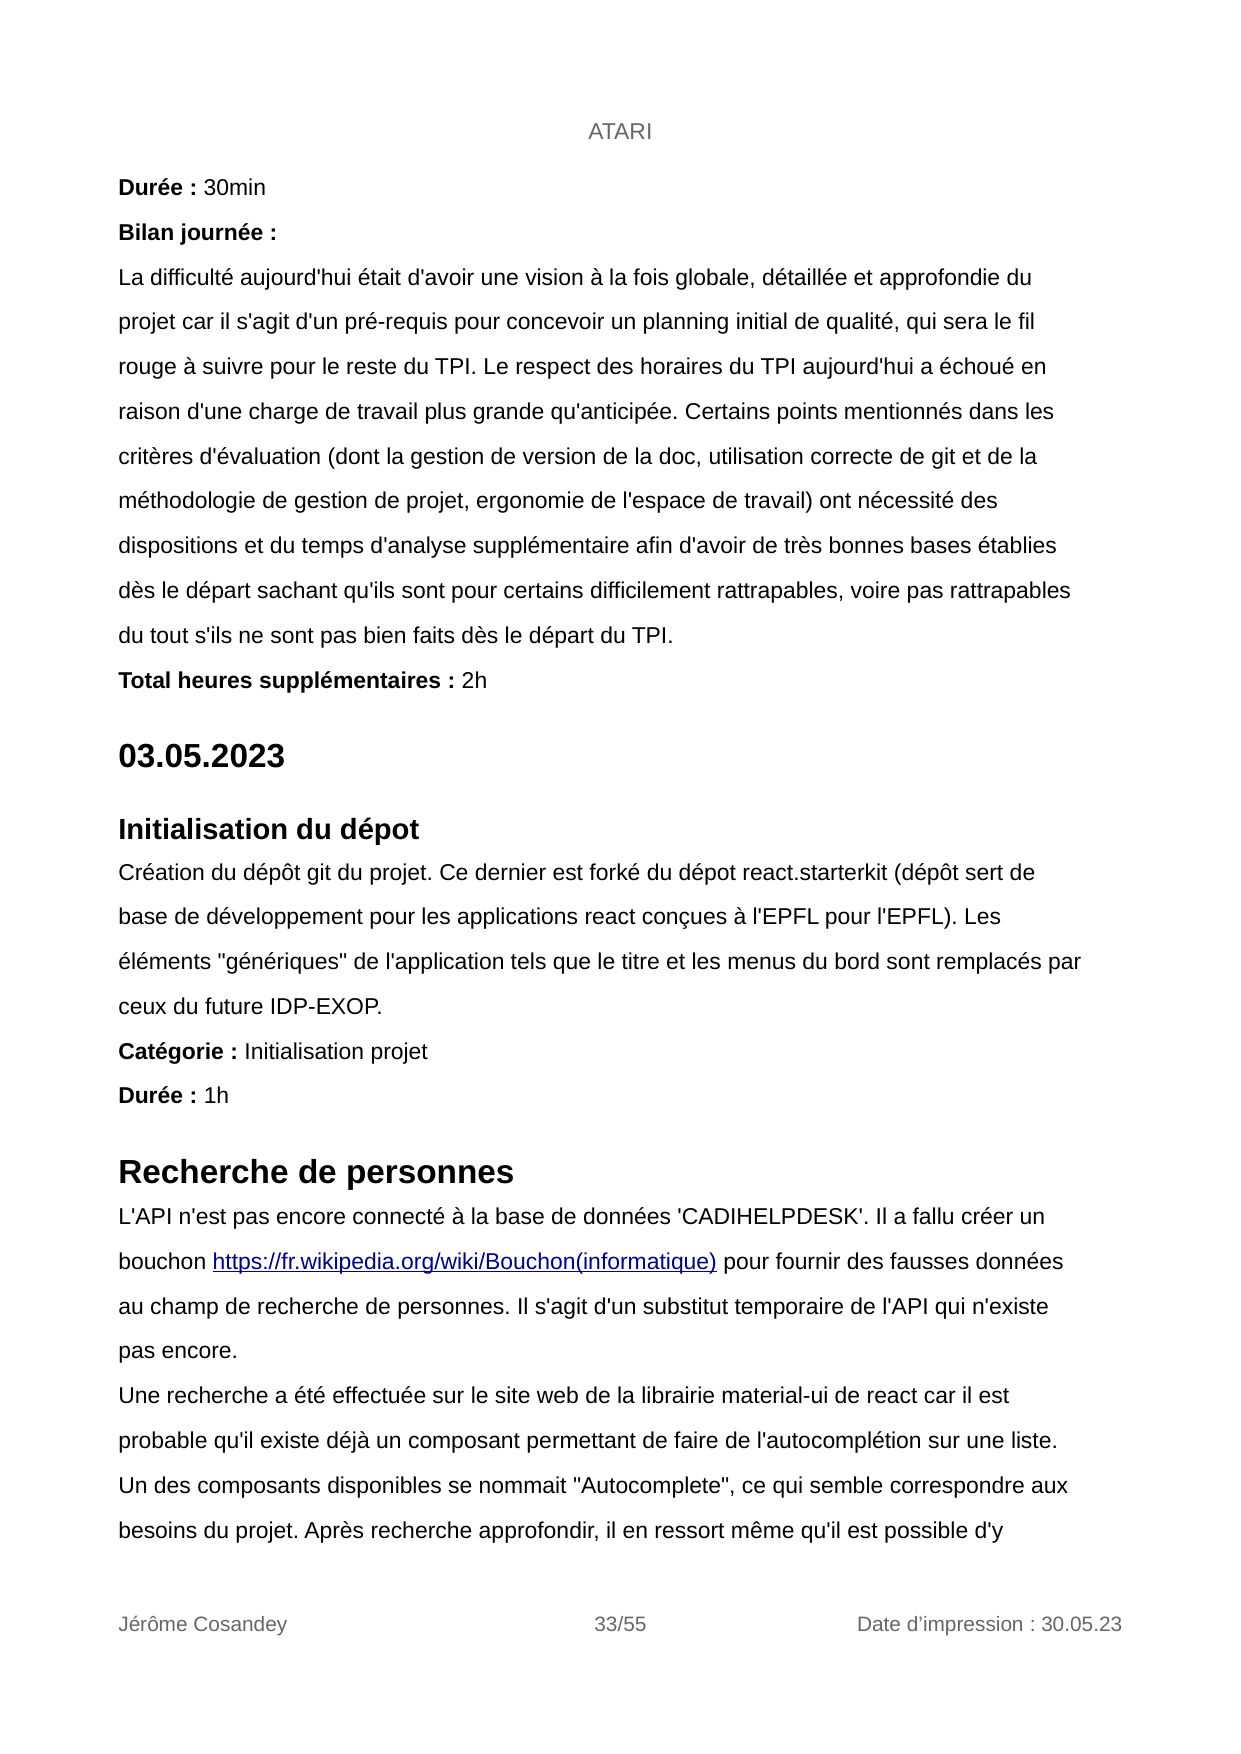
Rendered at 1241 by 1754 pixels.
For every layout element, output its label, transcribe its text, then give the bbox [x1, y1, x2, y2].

subtitle 03.05.2023 [118, 736, 1122, 775]
text bouchon https://fr.wikipedia.org/wiki/Bouchon(informatique) pour fournir des fausses données [118, 1248, 1122, 1274]
text Durée : 1h [118, 1082, 1122, 1109]
text du tout s'ils ne sont pas bien faits dès le départ du TPI. [118, 622, 1122, 648]
text La difficulté aujourd'hui était d'avoir une vision à la fois globale, détaillée et approfondie du [118, 263, 1122, 290]
text ceux du future IDP-EXOP. [118, 993, 1122, 1019]
text Catégorie : Initialisation projet [118, 1038, 1122, 1064]
text éléments "génériques" de l'application tels que le titre et les menus du bord sont remplacés par [118, 948, 1122, 974]
text besoins du projet. Après recherche approfondir, il en ressort même qu'il est possible d'y [118, 1517, 1122, 1543]
text base de développement pour les applications react conçues à l'EPFL pour l'EPFL). Les [118, 903, 1122, 929]
text critères d'évaluation (dont la gestion de version de la doc, utilisation correcte de git et de la [118, 443, 1122, 469]
text au champ de recherche de personnes. Il s'agit d'un substitut temporaire de l'API qui n'existe [118, 1293, 1122, 1319]
text projet car il s'agit d'un pré-requis pour concevoir un planning initial de qualité, qui sera le fil [118, 308, 1122, 335]
text probable qu'il existe déjà un composant permettant de faire de l'autocomplétion sur une liste. [118, 1427, 1122, 1453]
subtitle Initialisation du dépot [118, 812, 1122, 846]
text rouge à suivre pour le reste du TPI. Le respect des horaires du TPI aujourd'hui a échoué en [118, 353, 1122, 379]
text Total heures supplémentaires : 2h [118, 667, 1122, 693]
text L'API n'est pas encore connecté à la base de données 'CADIHELPDESK'. Il a fallu créer un [118, 1203, 1122, 1229]
text dispositions et du temps d'analyse supplémentaire afin d'avoir de très bonnes bases établies [118, 532, 1122, 559]
text Création du dépôt git du projet. Ce dernier est forké du dépot react.starterkit (dépôt sert de [118, 858, 1122, 885]
text raison d'une charge de travail plus grande qu'anticipée. Certains points mentionnés dans les [118, 398, 1122, 424]
text méthodologie de gestion de projet, ergonomie de l'espace de travail) ont nécessité des [118, 487, 1122, 514]
subtitle Recherche de personnes [118, 1152, 1122, 1191]
text Un des composants disponibles se nommait "Autocomplete", ce qui semble correspondre aux [118, 1472, 1122, 1498]
text dès le départ sachant qu'ils sont pour certains difficilement rattrapables, voire pas rattrapables [118, 577, 1122, 603]
text Bilan journée : [118, 219, 1122, 245]
text Une recherche a été effectuée sur le site web de la librairie material-ui de react car il est [118, 1382, 1122, 1409]
text pas encore. [118, 1337, 1122, 1364]
text Durée : 30min [118, 174, 1122, 200]
